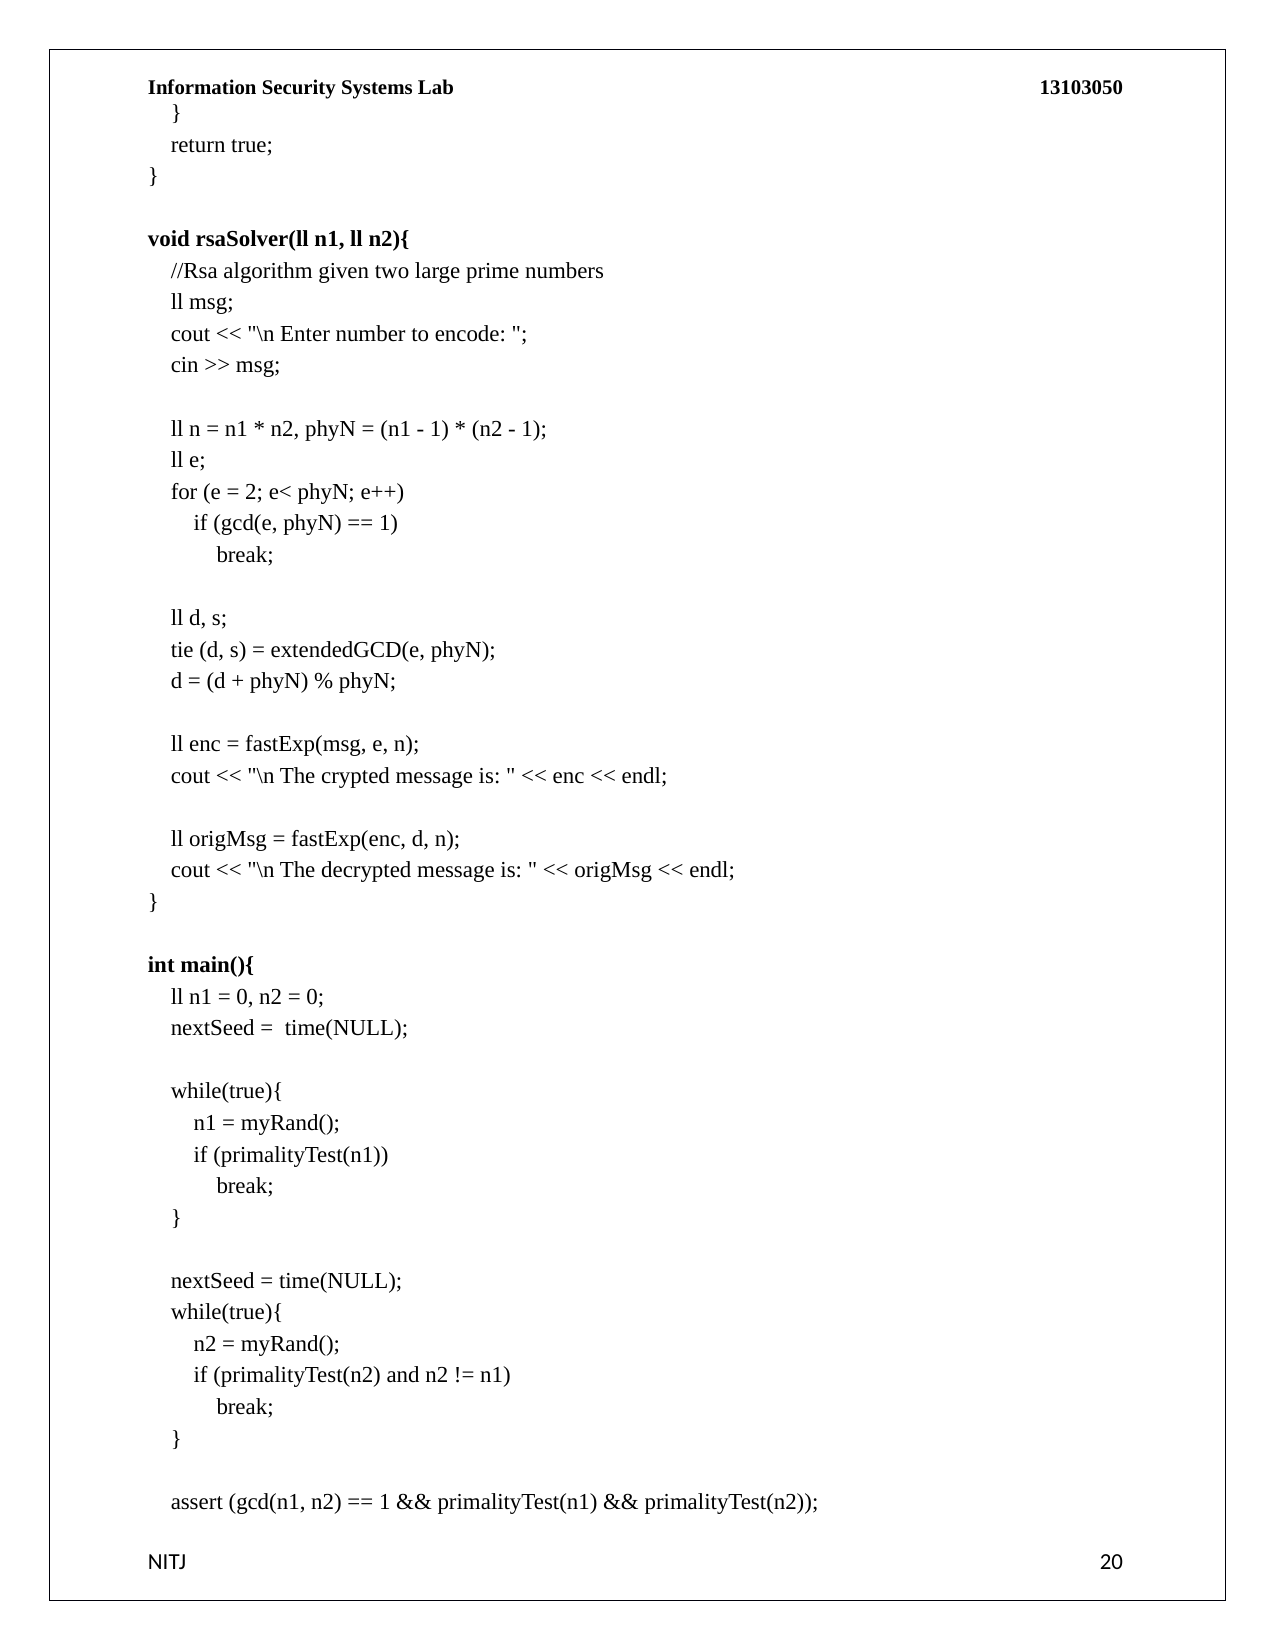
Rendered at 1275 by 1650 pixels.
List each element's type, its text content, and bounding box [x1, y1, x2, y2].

text if (primalityTest(n1)) [148, 1141, 1169, 1167]
text } [148, 1204, 1169, 1230]
text ll e; [148, 446, 1169, 473]
text ll n1 = 0, n2 = 0; [148, 983, 1169, 1009]
text tie (d, s) = extendedGCD(e, phyN); [148, 636, 1169, 662]
text n1 = myRand(); [148, 1109, 1169, 1135]
text ll msg; [148, 288, 1169, 315]
text } [148, 99, 1169, 125]
text ll d, s; [148, 604, 1169, 630]
text d = (d + phyN) % phyN; [148, 667, 1169, 693]
text int main(){ [148, 951, 1169, 978]
text return true; [148, 131, 1169, 157]
text break; [148, 1172, 1169, 1198]
text cout << "\n The decrypted message is: " << origMsg << endl; [148, 857, 1169, 883]
text cout << "\n Enter number to encode: "; [148, 320, 1169, 346]
text ll n = n1 * n2, phyN = (n1 - 1) * (n2 - 1); [148, 415, 1169, 441]
text assert (gcd(n1, n2) == 1 && primalityTest(n1) && primalityTest(n2)); [148, 1488, 1169, 1514]
text void rsaSolver(ll n1, ll n2){ [148, 225, 1169, 252]
text while(true){ [148, 1077, 1169, 1104]
text while(true){ [148, 1298, 1169, 1325]
text cout << "\n The crypted message is: " << enc << endl; [148, 762, 1169, 788]
text nextSeed = time(NULL); [148, 1267, 1169, 1293]
text ll enc = fastExp(msg, e, n); [148, 730, 1169, 757]
text } [148, 1425, 1169, 1451]
text //Rsa algorithm given two large prime numbers [148, 257, 1169, 283]
text n2 = myRand(); [148, 1330, 1169, 1356]
text nextSeed = time(NULL); [148, 1014, 1169, 1041]
text break; [148, 1393, 1169, 1419]
text ll origMsg = fastExp(enc, d, n); [148, 825, 1169, 851]
text if (gcd(e, phyN) == 1) [148, 509, 1169, 536]
text break; [148, 541, 1169, 567]
text } [148, 162, 1169, 188]
text for (e = 2; e< phyN; e++) [148, 478, 1169, 504]
text } [148, 888, 1169, 914]
text if (primalityTest(n2) and n2 != n1) [148, 1362, 1169, 1388]
text cin >> msg; [148, 352, 1169, 378]
